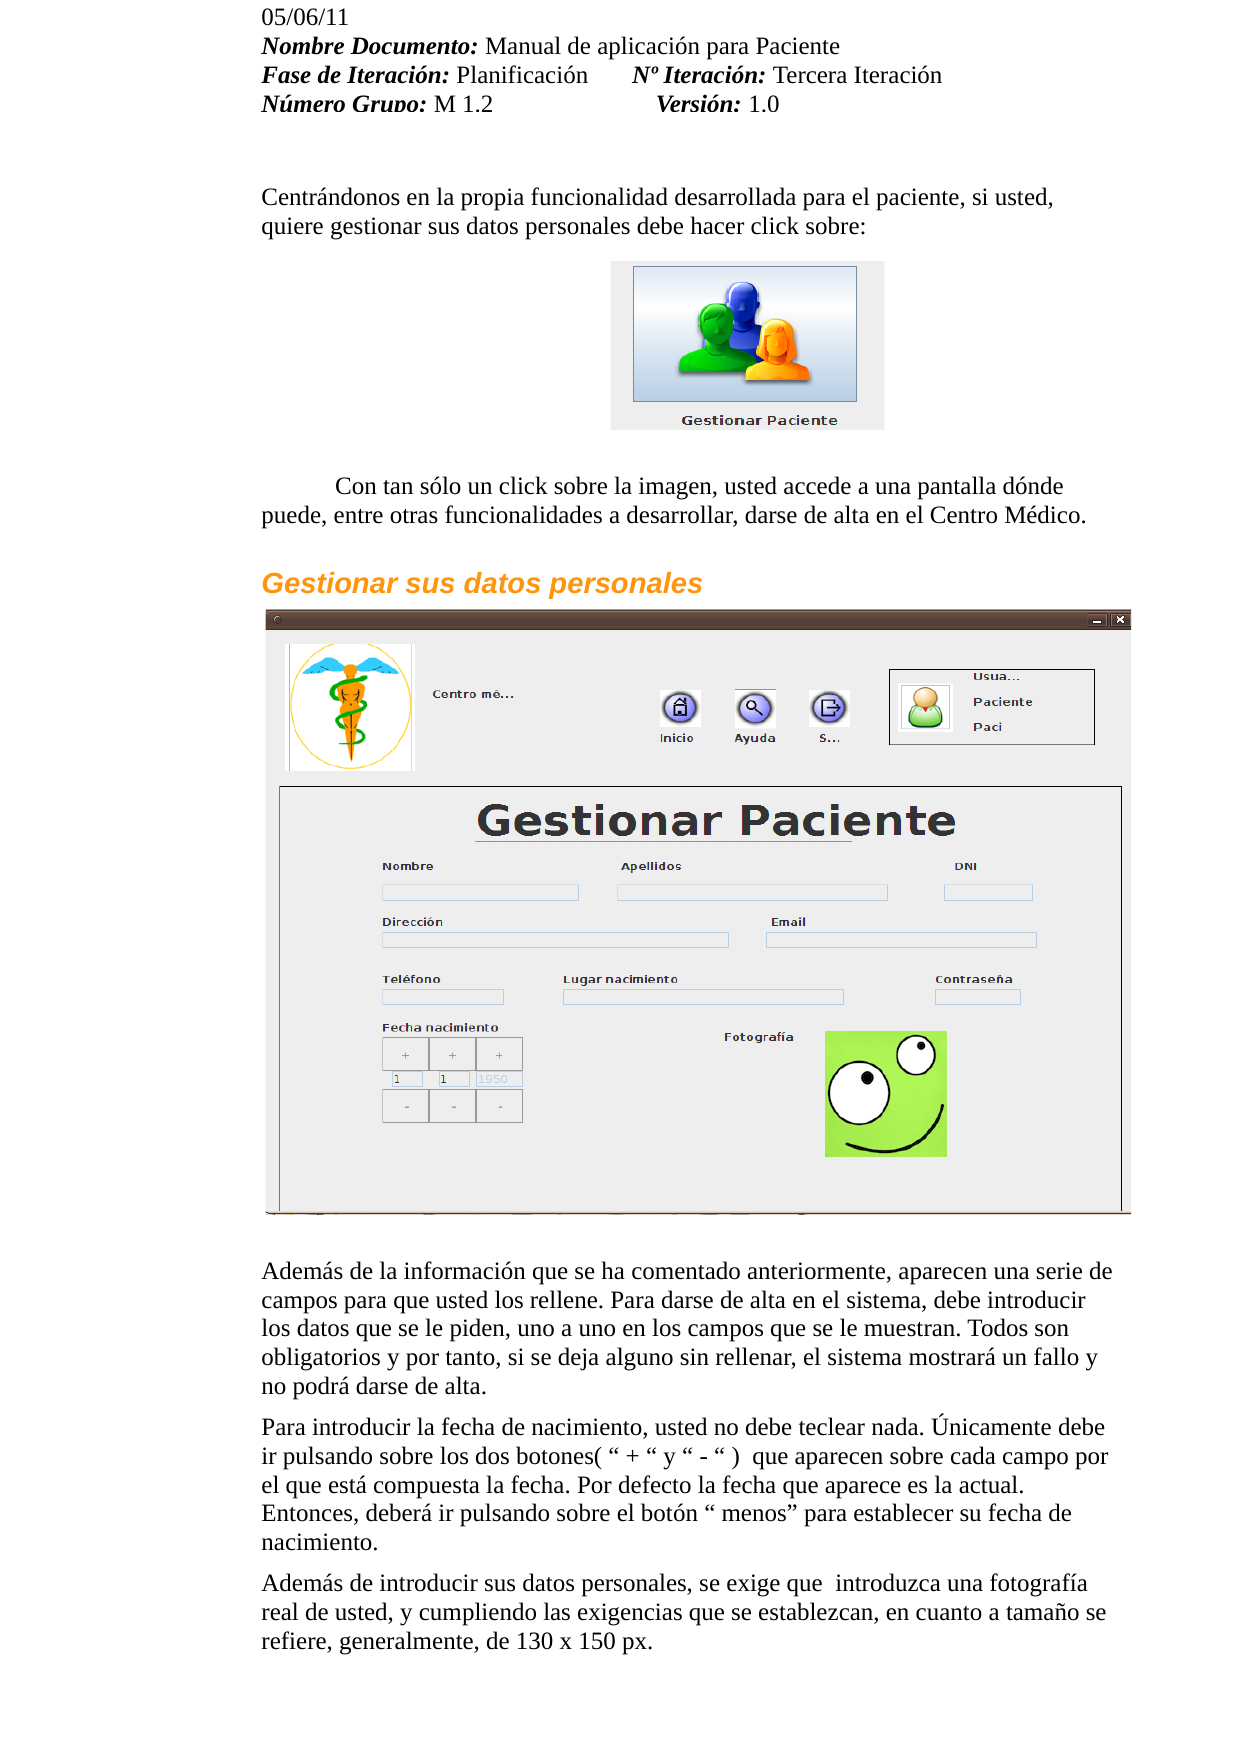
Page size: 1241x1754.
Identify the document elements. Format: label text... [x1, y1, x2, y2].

text Además de introducir sus datos personales, se exige que introduzca una fotografía real de usted, y cumpliendo las exigencias que se establezcan, en cuanto a tamaño se refiere, generalmente, de 130 x 150 px. [261, 1568, 1122, 1655]
text Además de la información que se ha comentado anteriormente, aparecen una serie de campos para que usted los rellene. Para darse de alta en el sistema, debe introducir los datos que se le piden, uno a uno en los campos que se le muestran. Todos son obligatorios y por tanto, si se deja alguno sin rellenar, el sistema mostrará un fallo y no podrá darse de alta. [261, 1256, 1122, 1400]
text Para introducir la fecha de nacimiento, usted no debe teclear nada. Únicamente debe ir pulsando sobre los dos botones( “ + “ y “ - “ ) que aparecen sobre cada campo por el que está compuesta la fecha. Por defecto la fecha que aparece es la actual. Entonces, deberá ir pulsando sobre el botón “ menos” para establecer su fecha de nacimiento. [261, 1412, 1122, 1556]
picture [265, 609, 1132, 1215]
subtitle Gestionar sus datos personales [261, 566, 1122, 599]
picture [610, 261, 885, 430]
text Con tan sólo un click sobre la imagen, usted accede a una pantalla dónde puede, entre otras funcionalidades a desarrollar, darse de alta en el Centro Médico. [261, 471, 1122, 528]
text Centrándonos en la propia funcionalidad desarrollada para el paciente, si usted, quiere gestionar sus datos personales debe hacer click sobre: [261, 182, 1122, 240]
